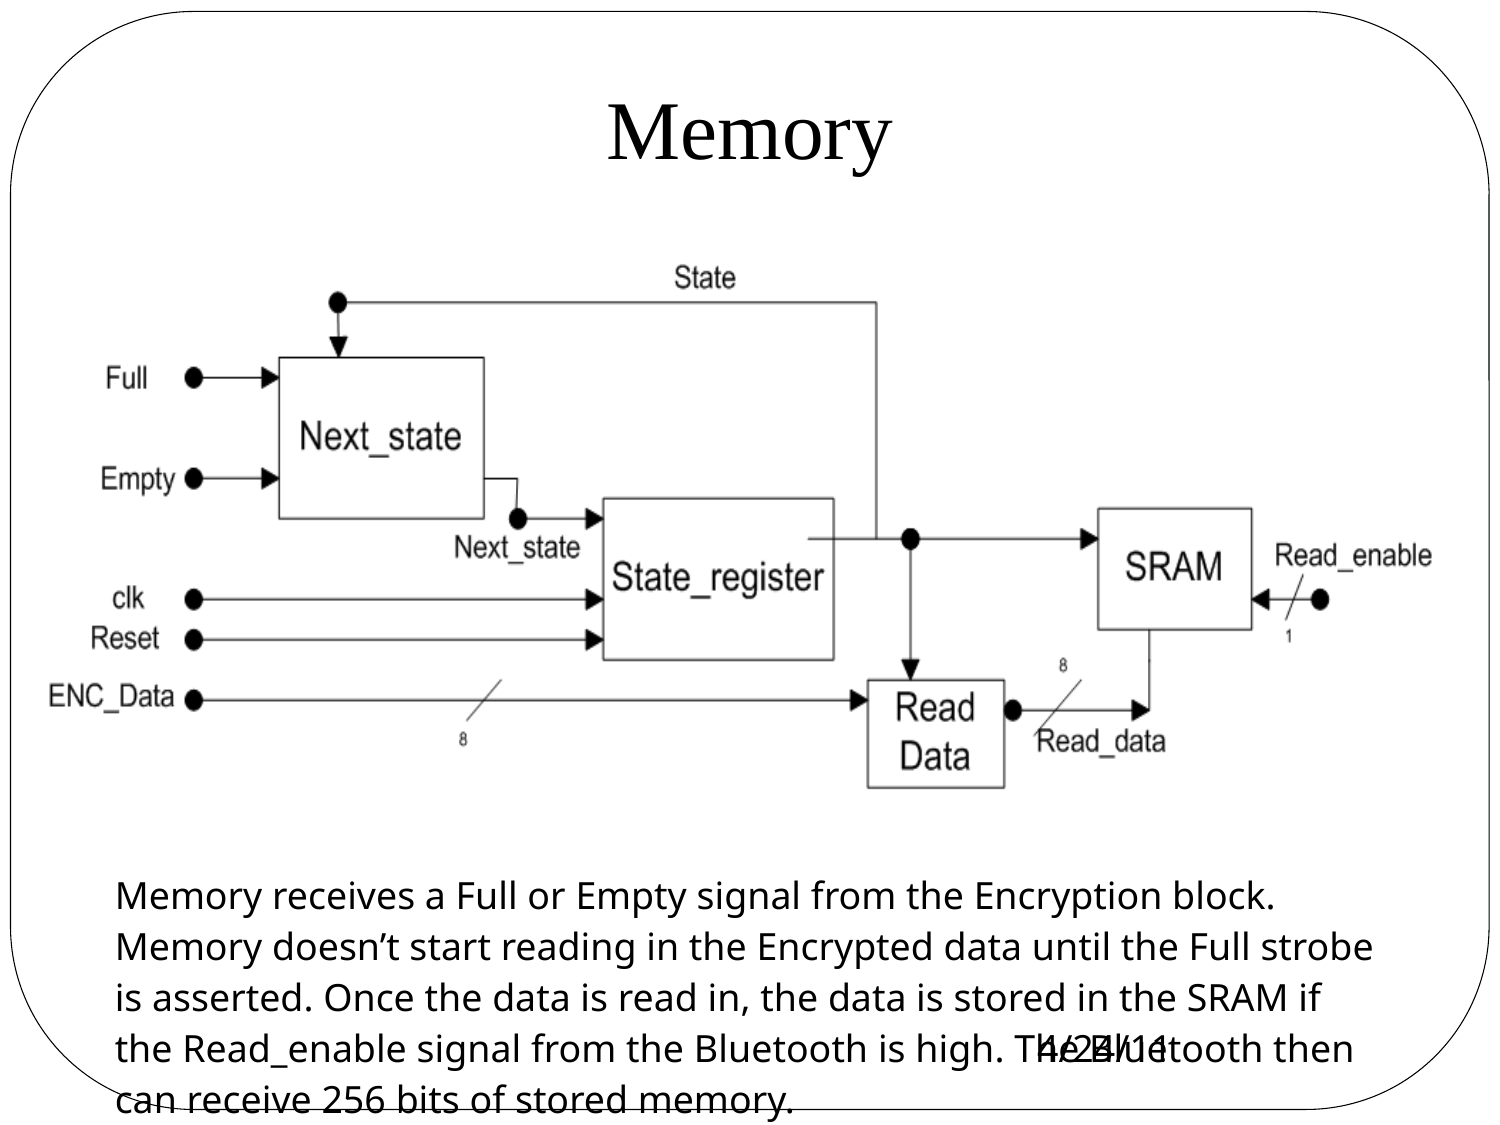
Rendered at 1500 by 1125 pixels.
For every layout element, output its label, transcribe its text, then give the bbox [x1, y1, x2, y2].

picture [24, 236, 1463, 838]
title Memory [112, 37, 1388, 225]
text_box Memory receives a Full or Empty signal from the Encryption block. Memory doesn’t start reading in the Encrypted data until the Full strobe is asserted. Once the data is read in, the data is stored in the SRAM if the Read_enable signal from the Bluetooth is high. The Bluetooth then can receive 256 bits of stored memory. [99, 862, 1400, 1060]
